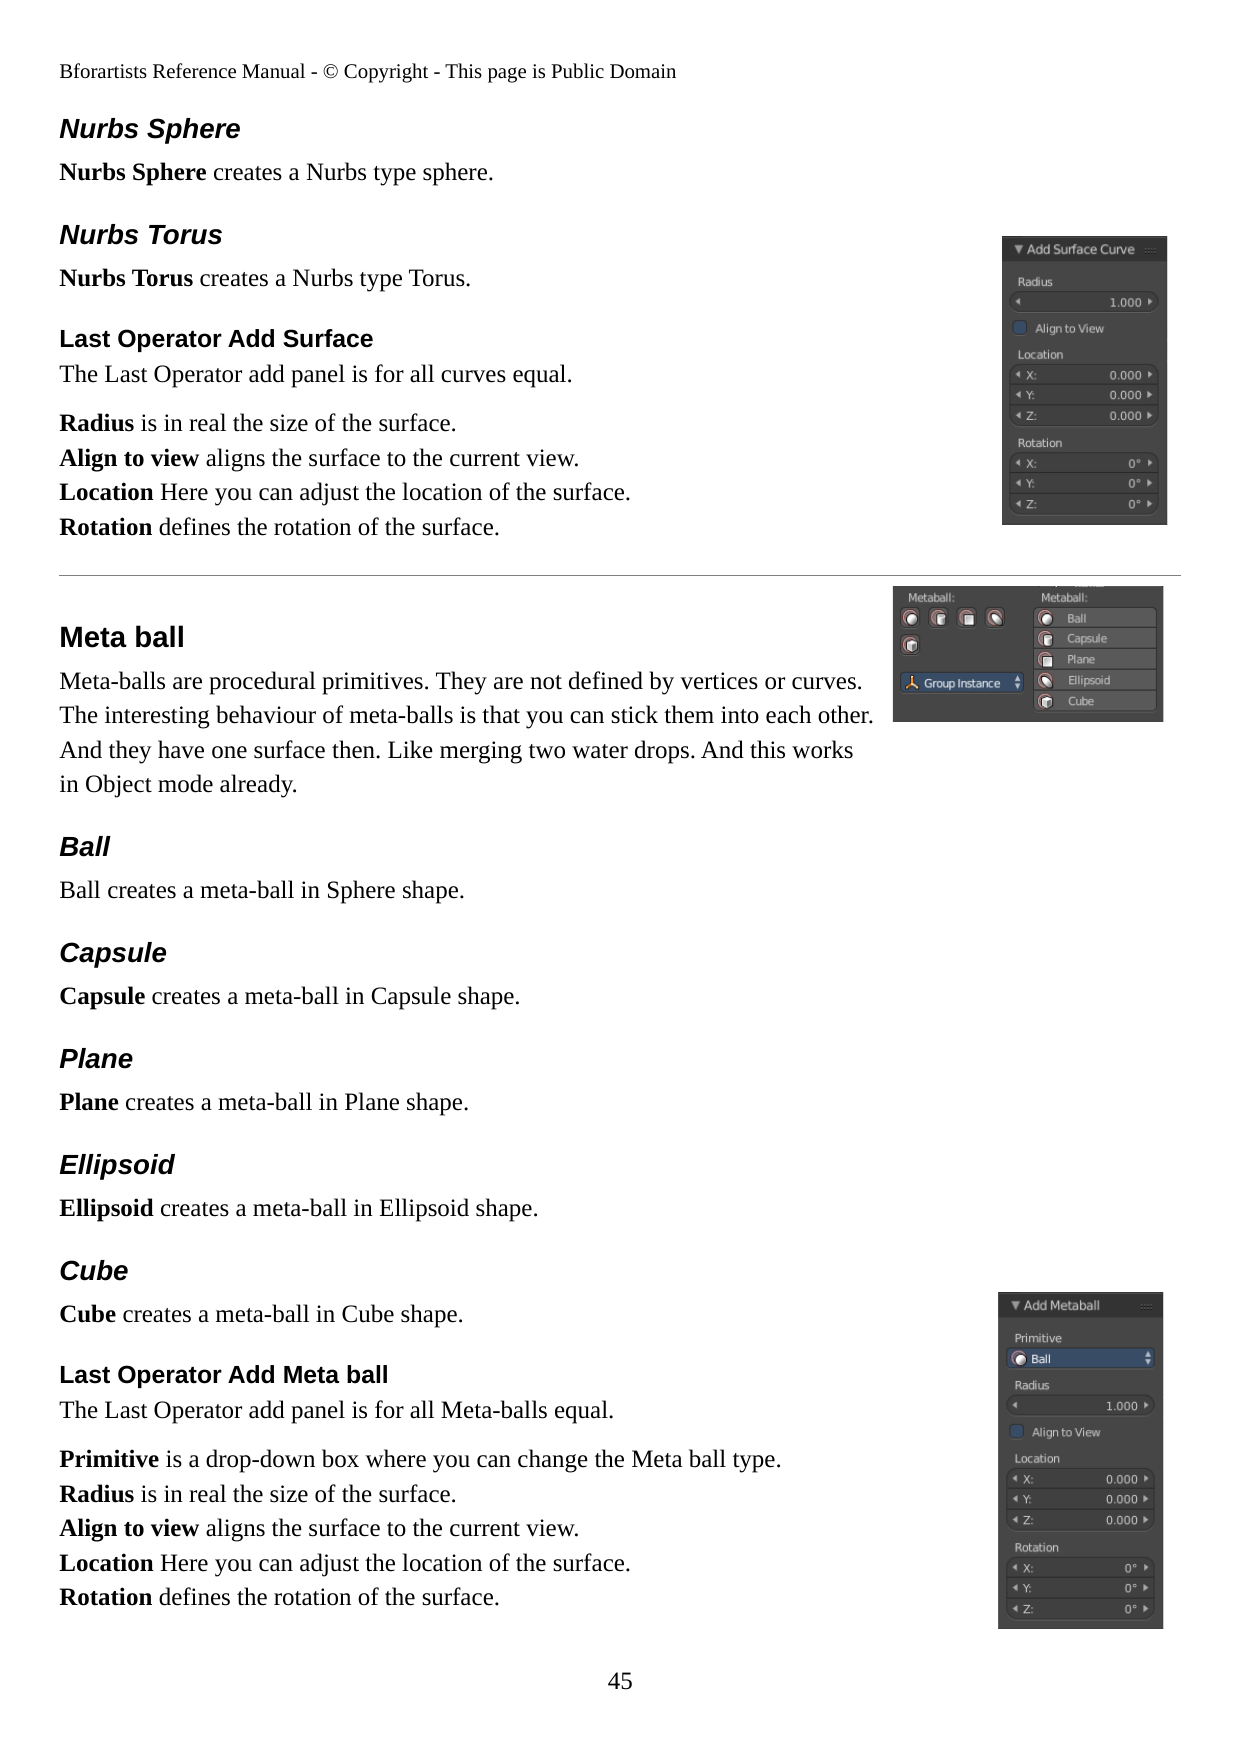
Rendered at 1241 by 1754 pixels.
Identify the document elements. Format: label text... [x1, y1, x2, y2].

subtitle Nurbs Sphere [59, 113, 1181, 144]
subtitle Ball [59, 831, 1181, 863]
text Ball creates a meta-ball in Sphere shape. [59, 875, 1181, 904]
picture [892, 586, 1164, 722]
text Radius is in real the size of the surface. Align to view aligns the surface to the current view. Location Here you can adjust the location of the surface. Rotation defines the rotation of the surface. [59, 408, 1181, 541]
text Plane creates a meta-ball in Plane shape. [59, 1087, 1181, 1116]
text Meta-balls are procedural primitives. They are not defined by vertices or curves. The interesting behaviour of meta-balls is that you can stick them into each other. And they have one surface then. Like merging two water drops. And this works in Object mode already. [59, 666, 1181, 798]
picture [1002, 236, 1168, 525]
text The Last Operator add panel is for all curves equal. [59, 359, 1002, 388]
subtitle [1164, 619, 1181, 653]
text Capsule creates a meta-ball in Capsule shape. [59, 981, 1181, 1010]
text Ellipsoid creates a meta-ball in Ellipsoid shape. [59, 1193, 1181, 1222]
picture [998, 1292, 1164, 1629]
subtitle Last Operator Add Meta ball [59, 1361, 998, 1389]
subtitle Cube [59, 1254, 1181, 1286]
subtitle Capsule [59, 937, 1181, 969]
subtitle Nurbs Torus [59, 218, 1181, 250]
text The Last Operator add panel is for all Meta-balls equal. [59, 1395, 998, 1424]
text Primitive is a drop-down box where you can change the Meta ball type. Radius is in real the size of the surface. Align to view aligns the surface to the current view. Location Here you can adjust the location of the surface. Rotation defines the rotation of the surface. [59, 1444, 998, 1611]
subtitle Meta ball [59, 619, 892, 653]
subtitle Last Operator Add Surface [59, 324, 1002, 353]
text Cube creates a meta-ball in Cube shape. [59, 1299, 998, 1328]
text Nurbs Sphere creates a Nurbs type sphere. [59, 157, 1181, 186]
subtitle Ellipsoid [59, 1149, 1181, 1181]
subtitle Plane [59, 1043, 1181, 1074]
text Nurbs Torus creates a Nurbs type Torus. [59, 263, 1002, 292]
